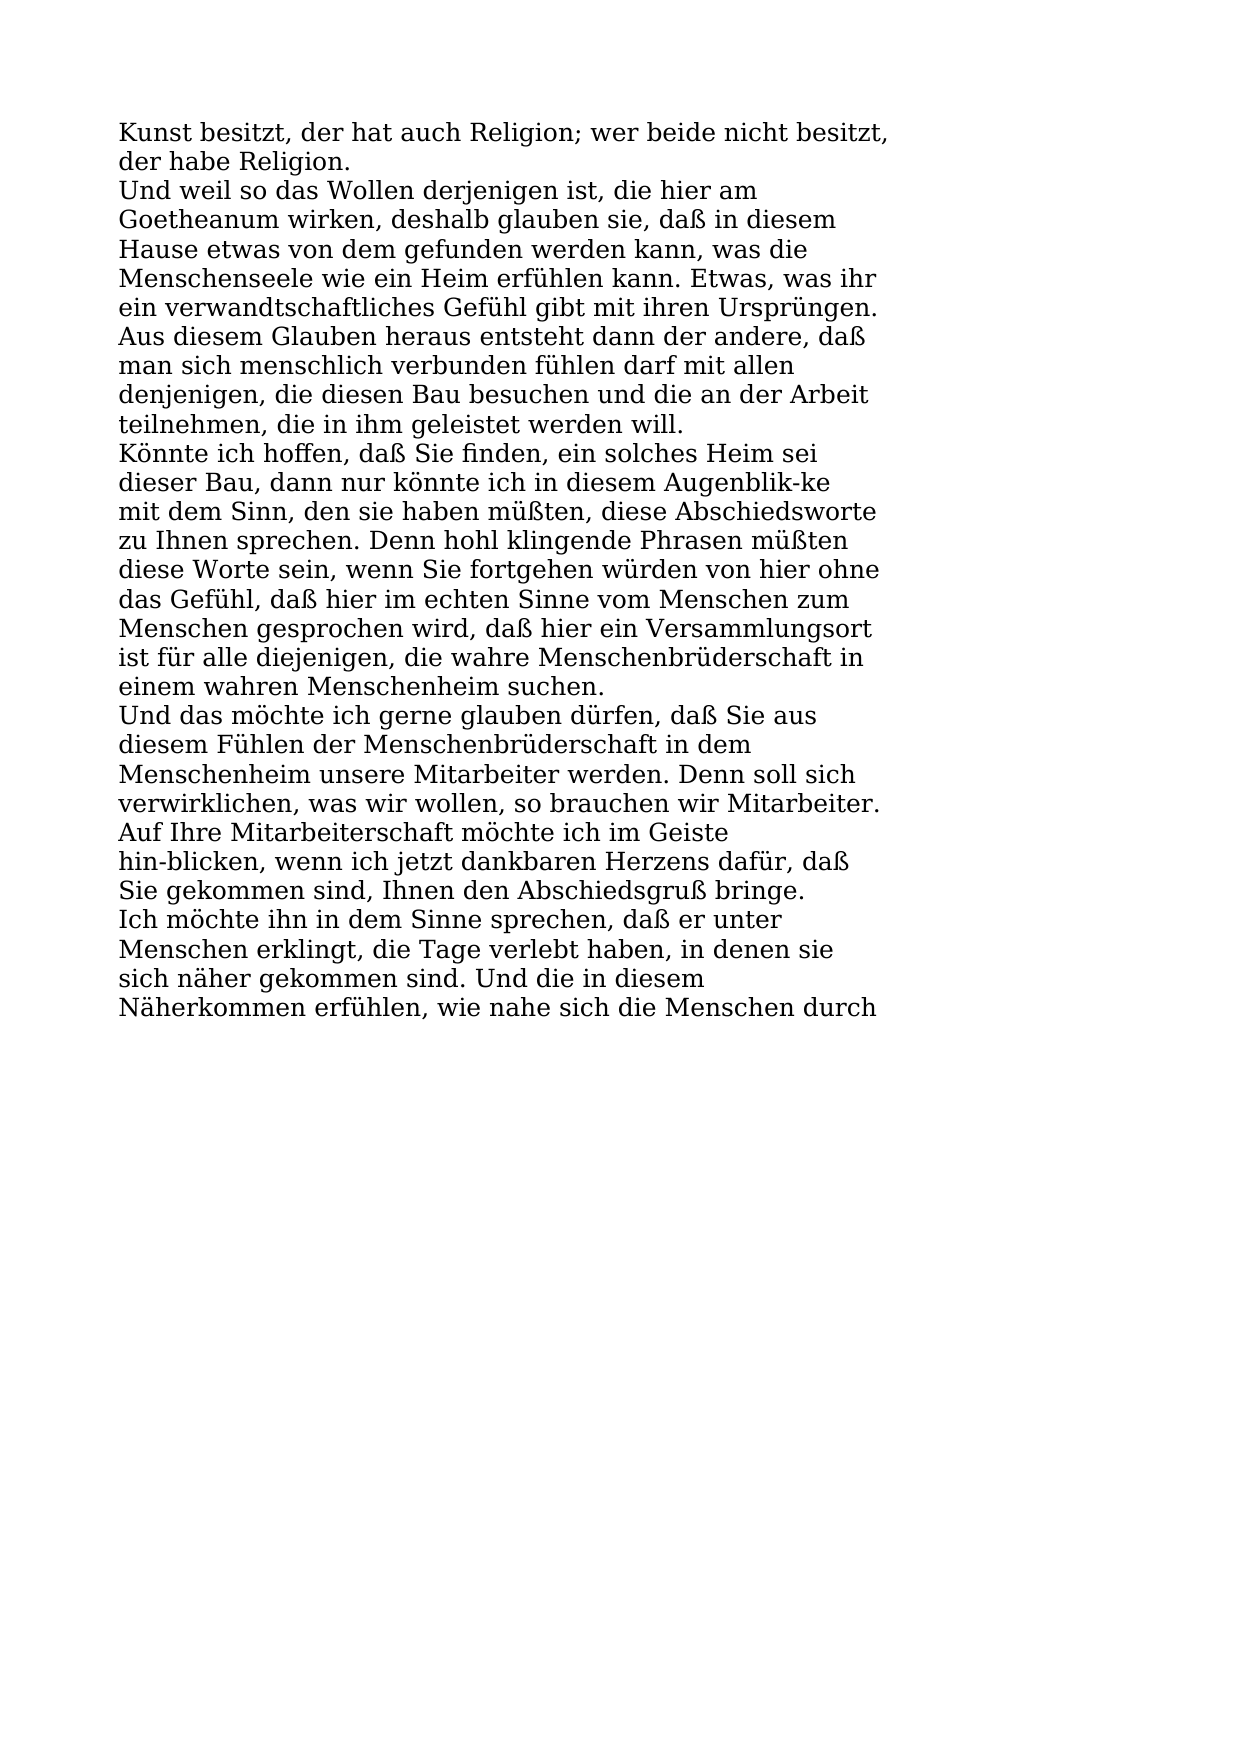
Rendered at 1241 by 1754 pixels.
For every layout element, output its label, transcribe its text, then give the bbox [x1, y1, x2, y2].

text Und das möchte ich gerne glauben dürfen, daß Sie aus [118, 701, 1122, 731]
text denjenigen, die diesen Bau besuchen und die an der Arbeit [118, 381, 1122, 410]
text diesem Fühlen der Menschenbrüderschaft in dem [118, 731, 1122, 760]
text mit dem Sinn, den sie haben müßten, diese Abschiedsworte [118, 497, 1122, 526]
text Könnte ich hoffen, daß Sie finden, ein solches Heim sei [118, 439, 1122, 468]
text Aus diesem Glauben heraus entsteht dann der andere, daß [118, 322, 1122, 351]
text Hause etwas von dem gefunden werden kann, was die [118, 235, 1122, 264]
text einem wahren Menschenheim suchen. [118, 672, 1122, 701]
text das Gefühl, daß hier im echten Sinne vom Menschen zum [118, 585, 1122, 614]
text Menschenseele wie ein Heim erfühlen kann. Etwas, was ihr [118, 264, 1122, 293]
text Ich möchte ihn in dem Sinne sprechen, daß er unter [118, 906, 1122, 935]
text Menschenheim unsere Mitarbeiter werden. Denn soll sich [118, 760, 1122, 789]
text hin-blicken, wenn ich jetzt dankbaren Herzens dafür, daß [118, 847, 1122, 876]
text man sich menschlich verbunden fühlen darf mit allen [118, 351, 1122, 381]
text Menschen erklingt, die Tage verlebt haben, in denen sie [118, 935, 1122, 964]
text Auf Ihre Mitarbeiterschaft möchte ich im Geiste [118, 818, 1122, 847]
text Sie gekommen sind, Ihnen den Abschiedsgruß bringe. [118, 876, 1122, 906]
text der habe Religion. [118, 147, 1122, 176]
text dieser Bau, dann nur könnte ich in diesem Augenblik-ke [118, 468, 1122, 497]
text Goetheanum wirken, deshalb glauben sie, daß in diesem [118, 206, 1122, 235]
text Näherkommen erfühlen, wie nahe sich die Menschen durch [118, 993, 1122, 1022]
text ein verwandtschaftliches Gefühl gibt mit ihren Ursprüngen. [118, 293, 1122, 322]
text zu Ihnen sprechen. Denn hohl klingende Phrasen müßten [118, 526, 1122, 556]
text sich näher gekommen sind. Und die in diesem [118, 964, 1122, 993]
text verwirklichen, was wir wollen, so brauchen wir Mitarbeiter. [118, 789, 1122, 818]
text teilnehmen, die in ihm geleistet werden will. [118, 410, 1122, 439]
text ist für alle diejenigen, die wahre Menschenbrüderschaft in [118, 643, 1122, 672]
text Kunst besitzt, der hat auch Religion; wer beide nicht besitzt, [118, 118, 1122, 147]
text Und weil so das Wollen derjenigen ist, die hier am [118, 176, 1122, 206]
text Menschen gesprochen wird, daß hier ein Versammlungsort [118, 614, 1122, 643]
text diese Worte sein, wenn Sie fortgehen würden von hier ohne [118, 556, 1122, 585]
